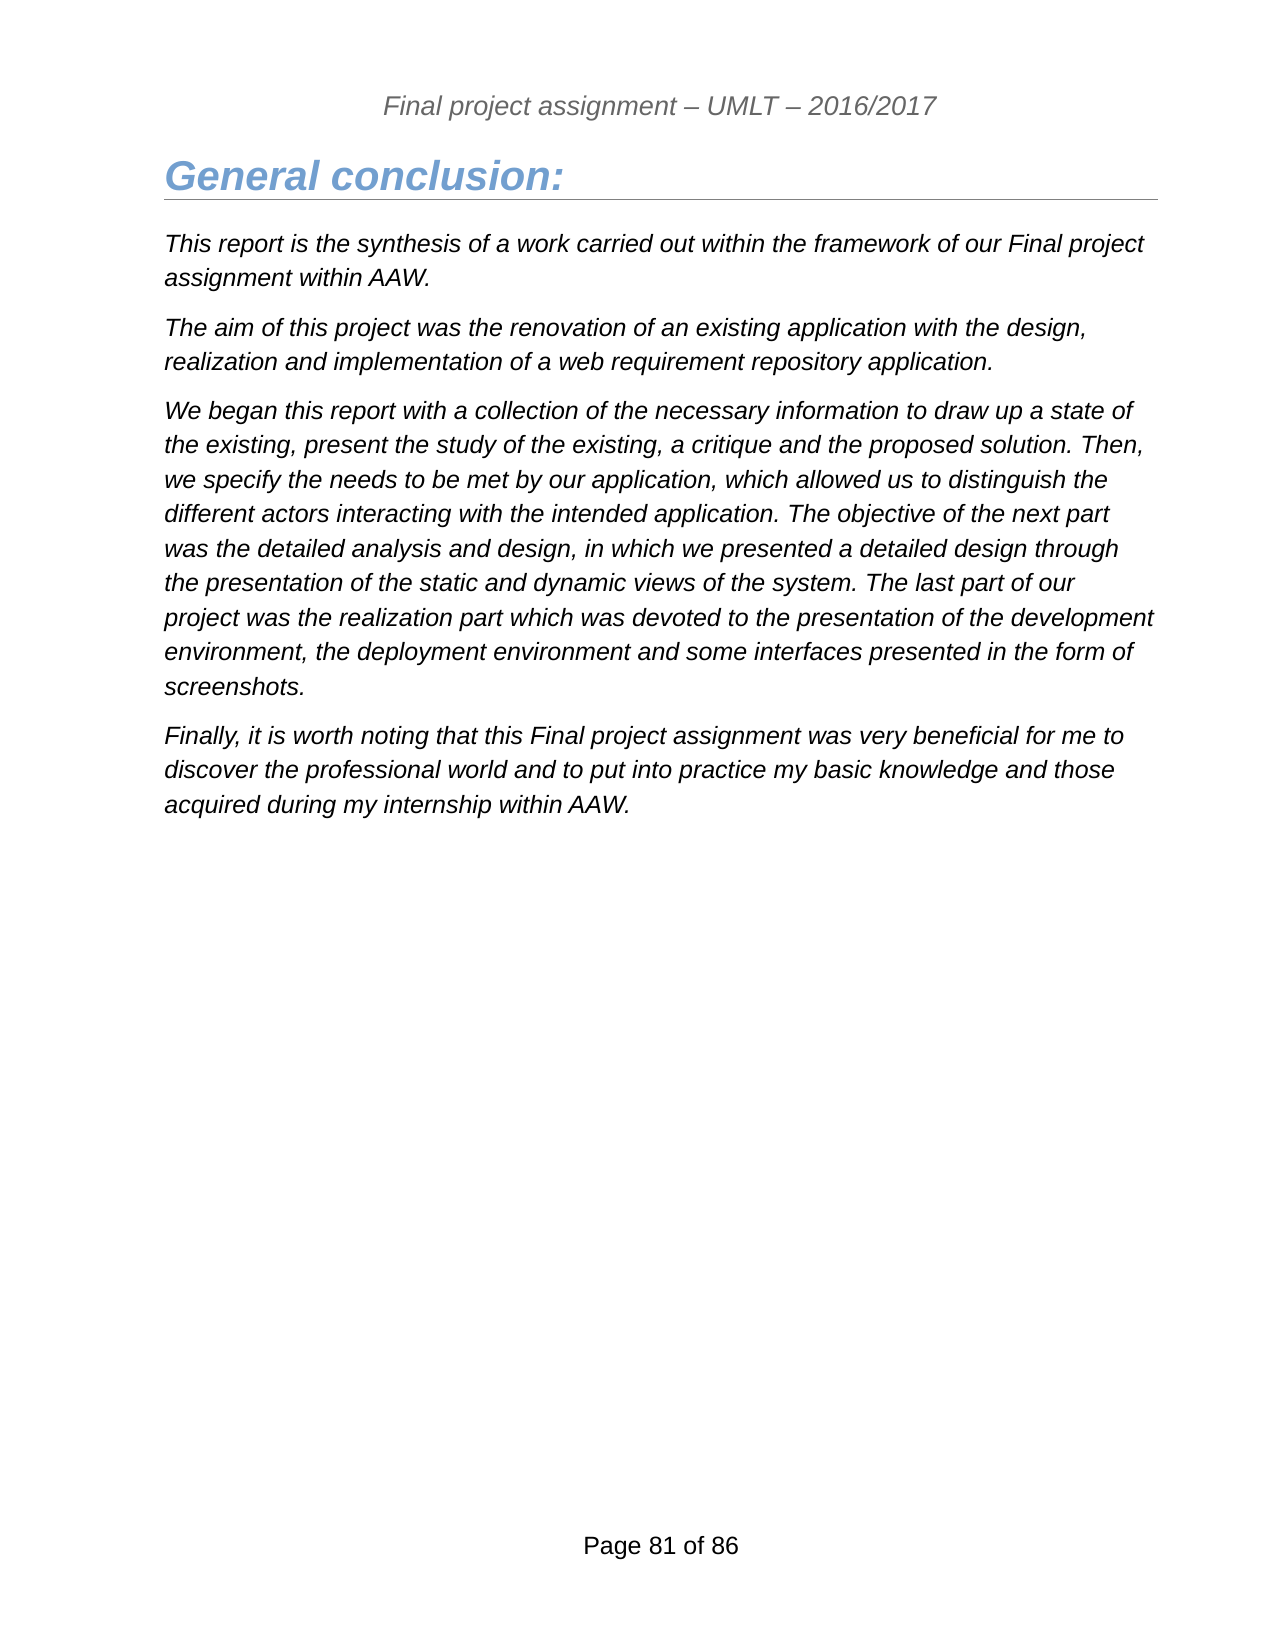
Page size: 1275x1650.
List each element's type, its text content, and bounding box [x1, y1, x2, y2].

text The aim of this project was the renovation of an existing application with the design, realization and implementation of a web requirement repository application. [164, 312, 1158, 376]
text We began this report with a collection of the necessary information to draw up a state of the existing, present the study of the existing, a critique and the proposed solution. Then, we specify the needs to be met by our application, which allowed us to distinguish the different actors interacting with the intended application. The objective of the next part was the detailed analysis and design, in which we presented a detailed design through the presentation of the static and dynamic views of the system. The last part of our project was the realization part which was devoted to the presentation of the development environment, the deployment environment and some interfaces presented in the form of screenshots. [164, 396, 1158, 701]
text This report is the synthesis of a work carried out within the framework of our Final project assignment within AAW. [164, 229, 1158, 292]
text General conclusion: [164, 151, 1158, 199]
text Finally, it is worth noting that this Final project assignment was very beneficial for me to discover the professional world and to put into practice my basic knowledge and those acquired during my internship within AAW. [164, 721, 1158, 819]
